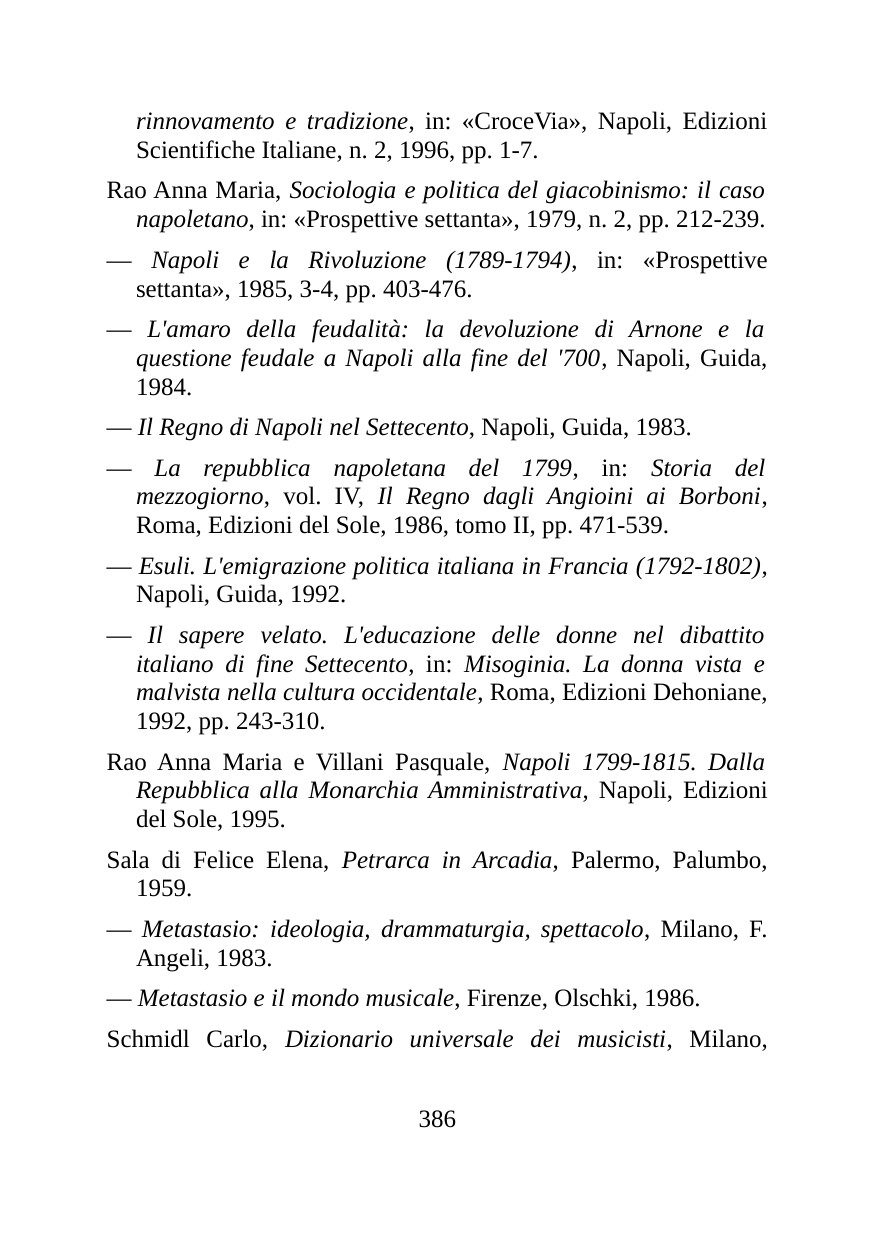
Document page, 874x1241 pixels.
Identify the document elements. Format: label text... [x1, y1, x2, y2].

text — Esuli. L'emigrazione politica italiana in Francia (1792-1802), Napoli, Guida, 1992. [106, 551, 768, 608]
text rinnovamento e tradizione, in: «CroceVia», Napoli, Edizioni Scientifiche Italiane, n. 2, 1996, pp. 1-7. [106, 106, 768, 164]
text — Il sapere velato. L'educazione delle donne nel dibattito italiano di fine Settecento, in: Misoginia. La donna vista e malvista nella cultura occidentale, Roma, Edizioni Dehoniane, 1992, pp. 243-310. [106, 620, 768, 735]
text Rao Anna Maria e Villani Pasquale, Napoli 1799-1815. Dalla Repubblica alla Monarchia Amministrativa, Napoli, Edizioni del Sole, 1995. [106, 747, 768, 833]
text Schmidl Carlo, Dizionario universale dei musicisti, Milano, [106, 1024, 768, 1053]
text — Metastasio: ideologia, drammaturgia, spettacolo, Milano, F. Angeli, 1983. [106, 914, 768, 972]
text Sala di Felice Elena, Petrarca in Arcadia, Palermo, Palumbo, 1959. [106, 845, 768, 902]
text Rao Anna Maria, Sociologia e politica del giacobinismo: il caso napoletano, in: «Prospettive settanta», 1979, n. 2, pp. 212-239. [106, 176, 768, 233]
text — Napoli e la Rivoluzione (1789-1794), in: «Prospettive settanta», 1985, 3-4, pp. 403-476. [106, 245, 768, 302]
text — Il Regno di Napoli nel Settecento, Napoli, Guida, 1983. [106, 412, 768, 441]
text — L'amaro della feudalità: la devoluzione di Arnone e la questione feudale a Napoli alla fine del '700, Napoli, Guida, 1984. [106, 314, 768, 400]
text — La repubblica napoletana del 1799, in: Storia del mezzogiorno, vol. IV, Il Regno dagli Angioini ai Borboni, Roma, Edizioni del Sole, 1986, tomo II, pp. 471-539. [106, 453, 768, 539]
text — Metastasio e il mondo musicale, Firenze, Olschki, 1986. [106, 983, 768, 1012]
